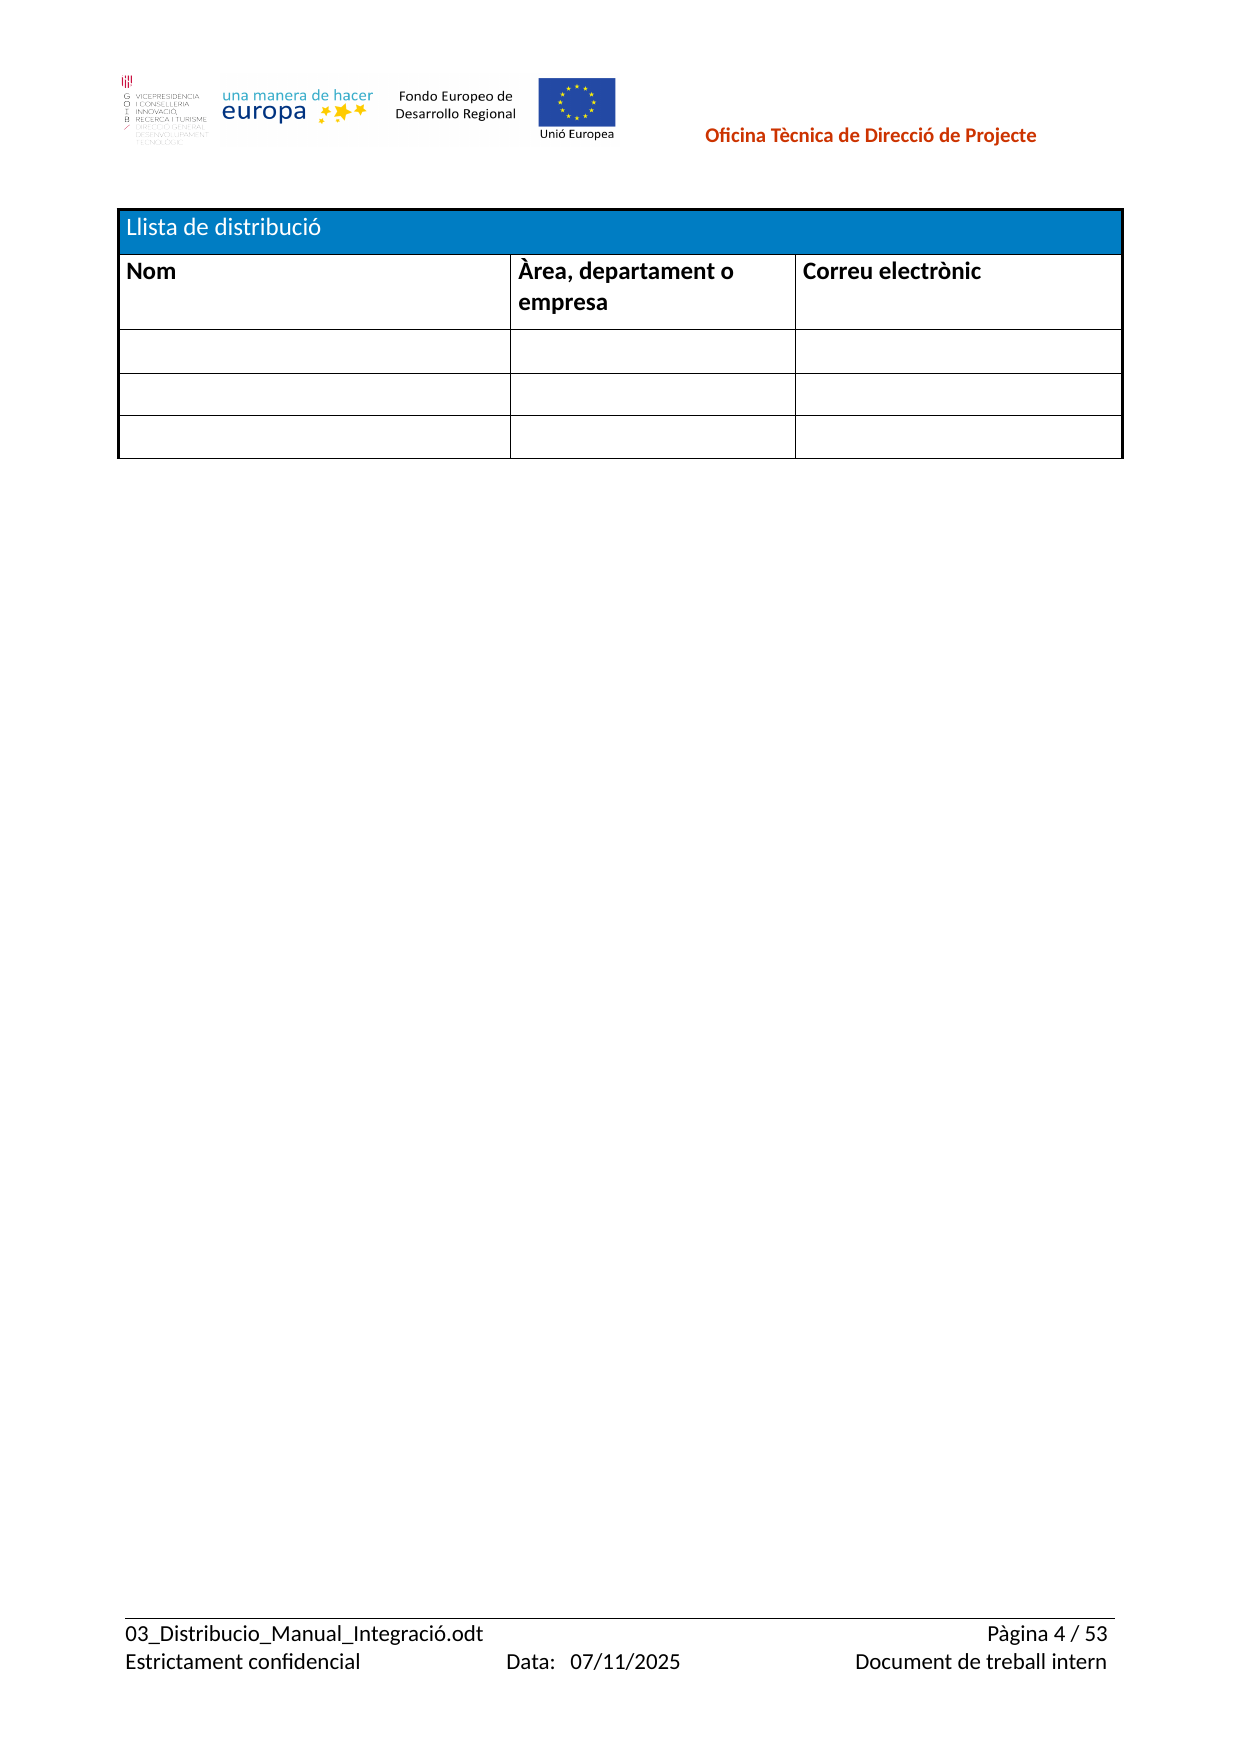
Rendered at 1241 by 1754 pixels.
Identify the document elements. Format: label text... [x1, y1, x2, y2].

table_header Llista de distribució [120, 211, 1121, 254]
picture [118, 73, 213, 147]
table_cell Nom [120, 255, 510, 329]
table_cell [796, 416, 1121, 457]
table_cell [511, 330, 795, 373]
table_cell [120, 330, 510, 373]
table_cell [120, 374, 510, 415]
table_cell [511, 416, 795, 457]
table_cell [796, 330, 1121, 373]
table_cell Correu electrònic [796, 255, 1121, 329]
table_cell Àrea, departament o empresa [511, 255, 795, 329]
table_cell [796, 374, 1121, 415]
table_cell [511, 374, 795, 415]
table_cell [120, 416, 510, 457]
picture [219, 73, 621, 147]
